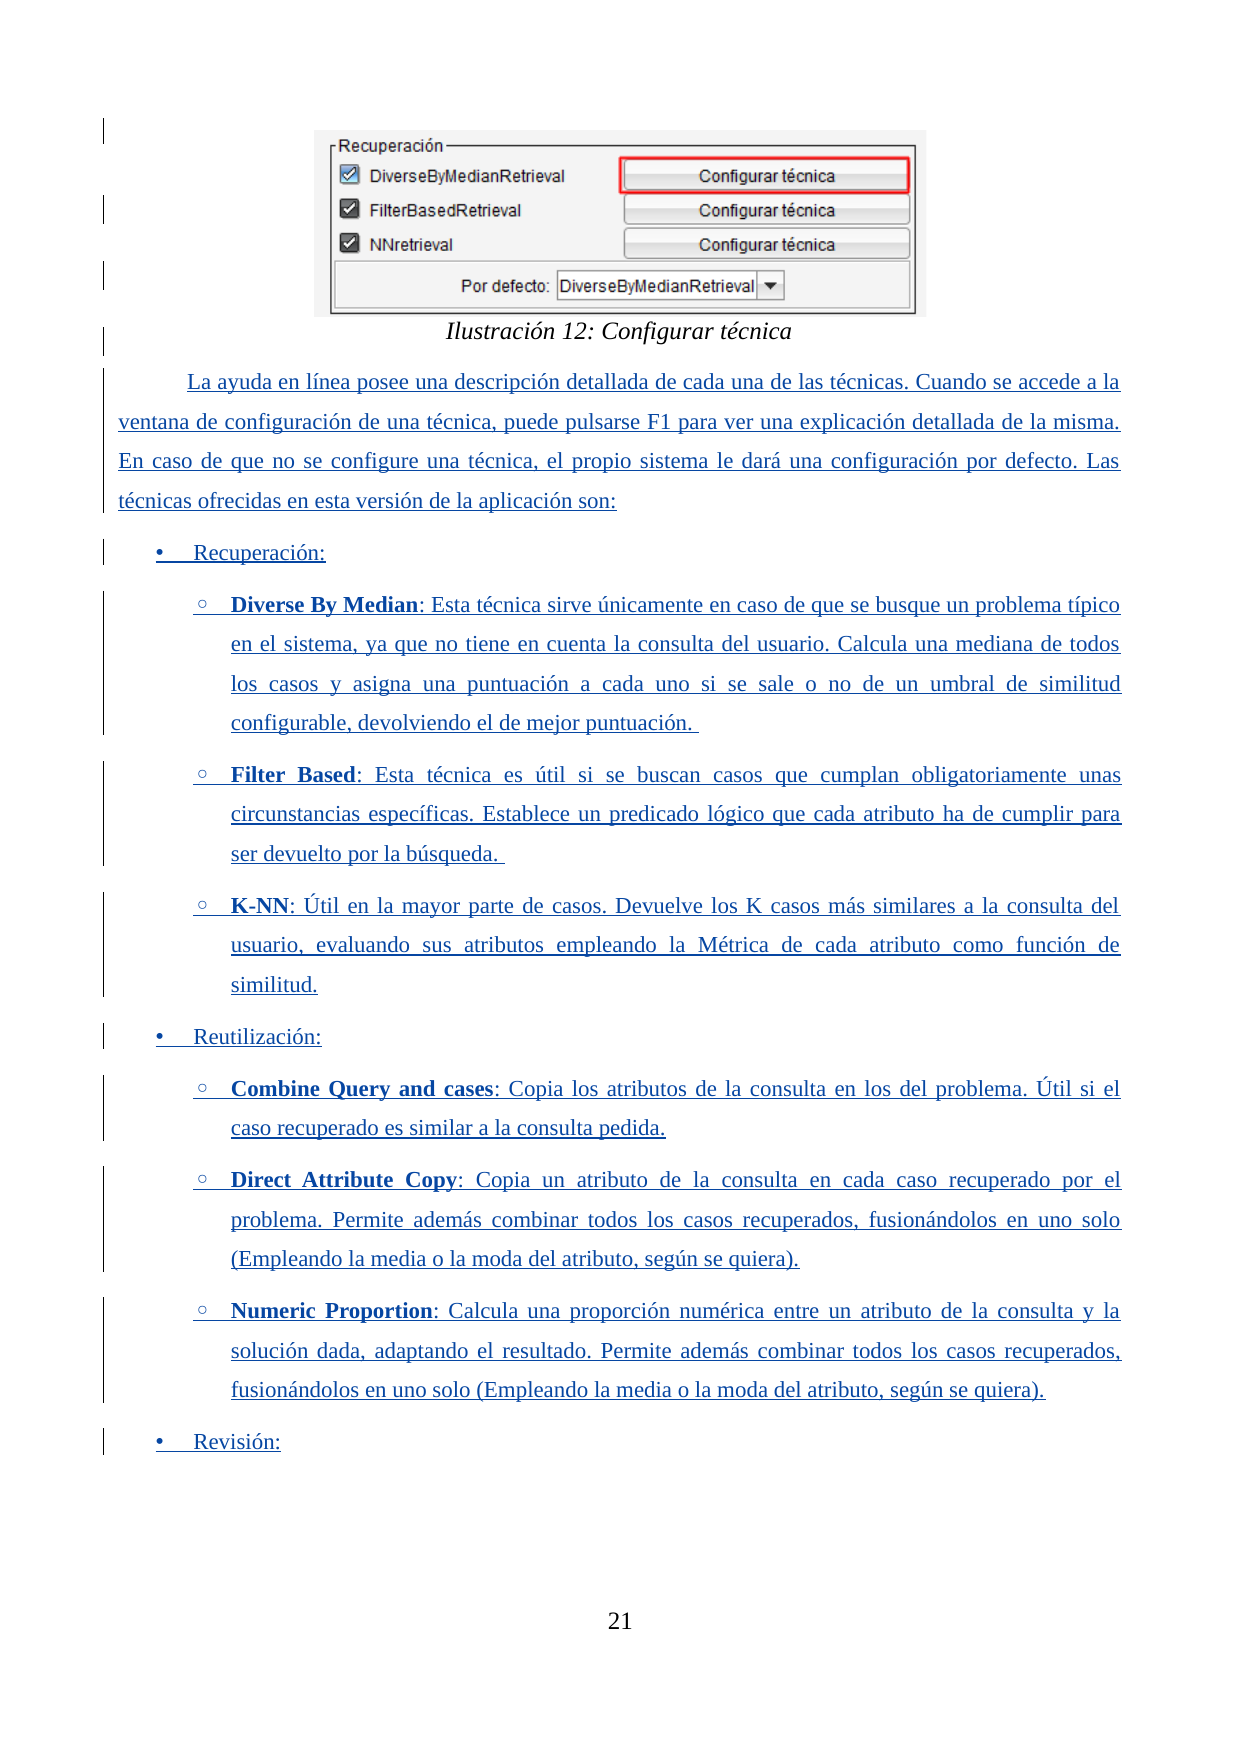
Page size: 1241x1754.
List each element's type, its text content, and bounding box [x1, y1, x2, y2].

list Filter Based: Esta técnica es útil si se buscan casos que cumplan obligatoriamente unas [193, 761, 1122, 784]
text La ayuda en línea posee una descripción detallada de cada una de las técnicas. Cuando se accede a la ventana de configuración de una técnica, puede pulsarse F1 para ver una explicación detallada de la misma. En caso de que no se configure una técnica, el propio sistema le dará una configuración por defecto. Las técnicas ofrecidas en esta versión de la aplicación son: [118, 368, 1122, 513]
list Revisión: [156, 1428, 1122, 1454]
list Reutilización: [156, 1023, 1122, 1049]
list K-NN: Útil en la mayor parte de casos. Devuelve los K casos más similares a la consulta del usuario, evaluando sus atributos empleando la Métrica de cada atributo como función de similitud. [193, 892, 1122, 997]
list circunstancias específicas. Establece un predicado lógico que cada atributo ha de cumplir para ser devuelto por la búsqueda. [193, 785, 1122, 866]
list Direct Attribute Copy: Copia un atributo de la consulta en cada caso recuperado por el [193, 1166, 1122, 1189]
list Combine Query and cases: Copia los atributos de la consulta en los del problema. Útil si el caso recuperado es similar a la consulta pedida. [193, 1075, 1122, 1141]
text Ilustración 12: Configurar técnica [314, 317, 926, 345]
list Recuperación: [156, 539, 1122, 565]
list problema. Permite además combinar todos los casos recuperados, fusionándolos en uno solo (Empleando la media o la moda del atributo, según se quiera). [193, 1190, 1122, 1272]
list Numeric Proportion: Calcula una proporción numérica entre un atributo de la consulta y la solución dada, adaptando el resultado. Permite además combinar todos los casos recuperados, fusionándolos en uno solo (Empleando la media o la moda del atributo, según se quiera). [193, 1297, 1122, 1403]
list Diverse By Median: Esta técnica sirve únicamente en caso de que se busque un problema típico en el sistema, ya que no tiene en cuenta la consulta del usuario. Calcula una mediana de todos los casos y asigna una puntuación a cada uno si se sale o no de un umbral de similitud configurable, devolviendo el de mejor puntuación. [193, 591, 1122, 735]
